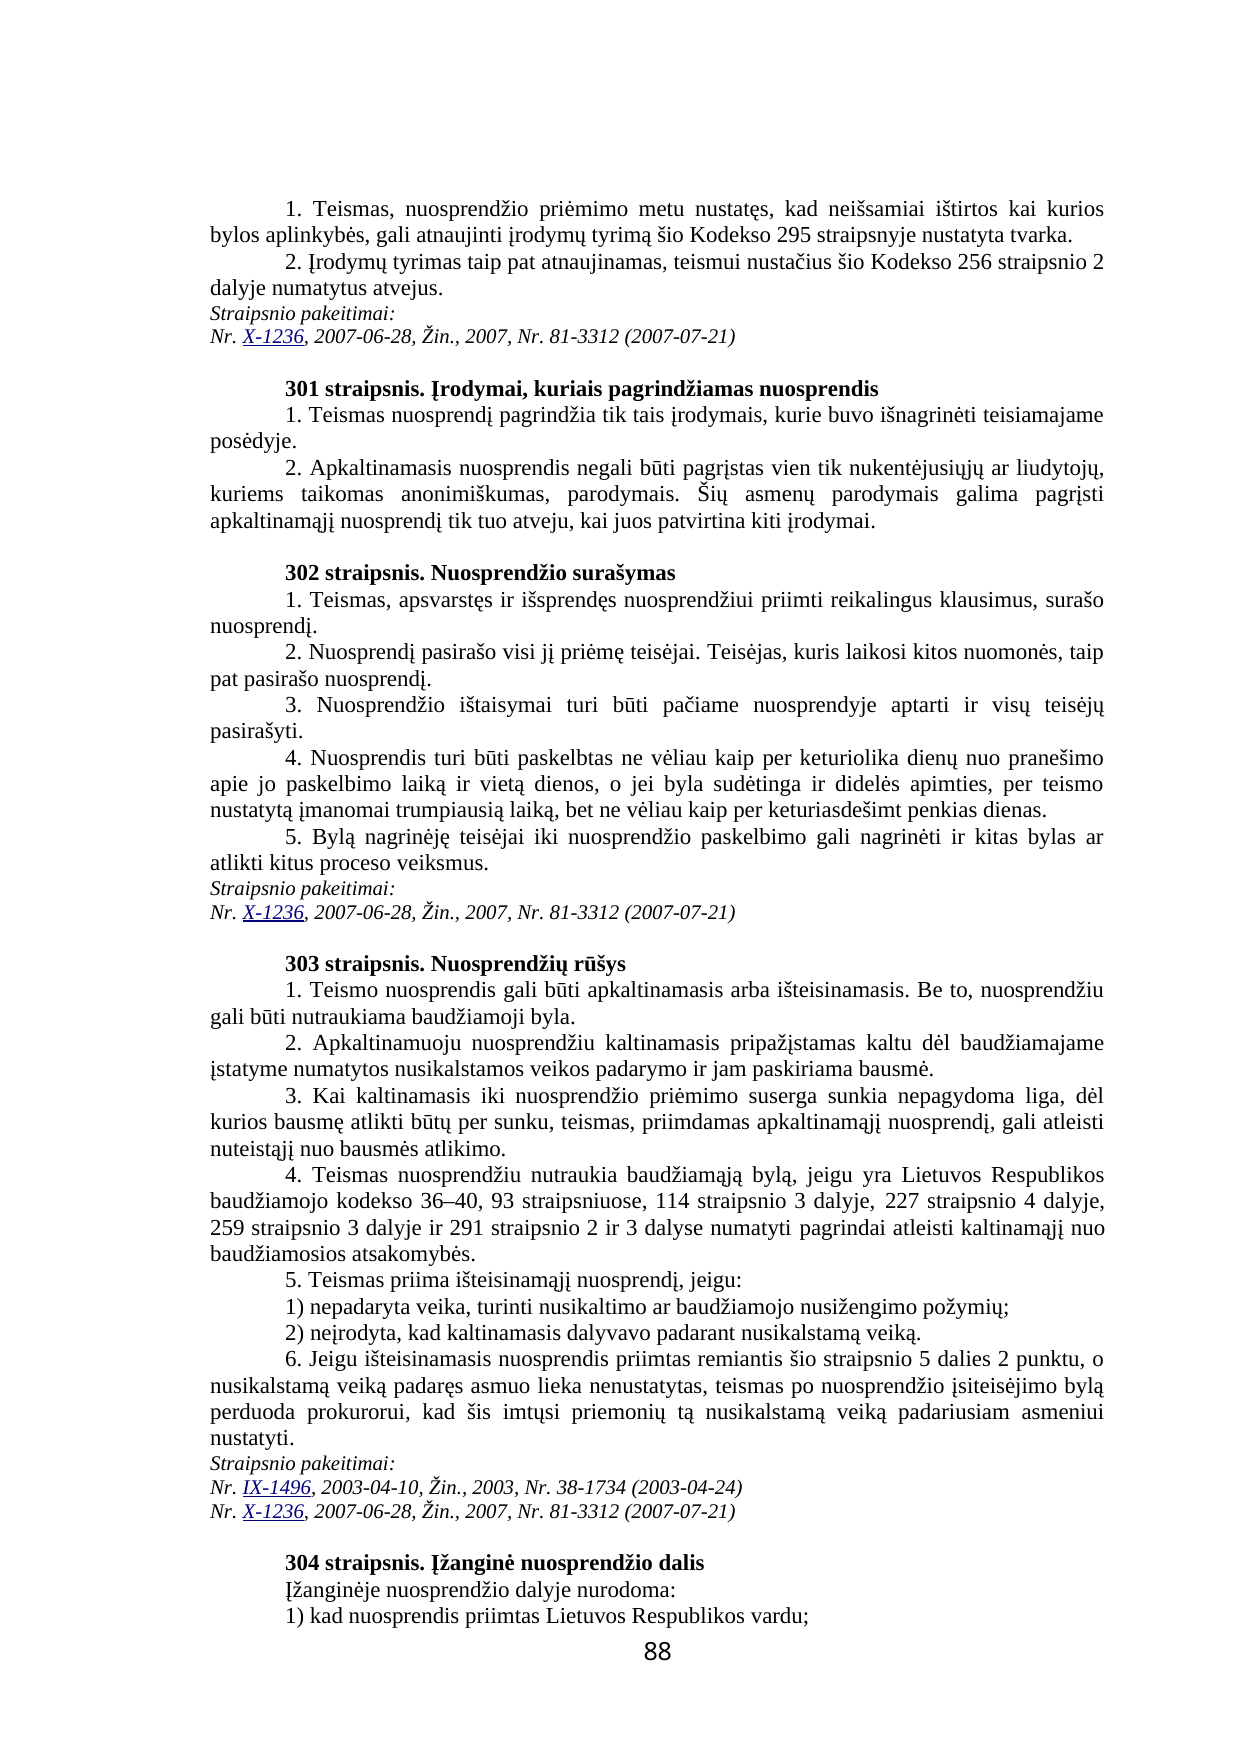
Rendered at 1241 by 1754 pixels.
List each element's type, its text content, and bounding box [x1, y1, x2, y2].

text 1. Teismas, nuosprendžio priėmimo metu nustatęs, kad neišsamiai ištirtos kai kurios bylos aplinkybės, gali atnaujinti įrodymų tyrimą šio Kodekso 295 straipsnyje nustatyta tvarka. [210, 195, 1106, 248]
text Nr. X-1236, 2007-06-28, Žin., 2007, Nr. 81-3312 (2007-07-21) [210, 900, 1106, 924]
text 2) neįrodyta, kad kaltinamasis dalyvavo padarant nusikalstamą veiką. [210, 1319, 1106, 1345]
text 1. Teismas nuosprendį pagrindžia tik tais įrodymais, kurie buvo išnagrinėti teisiamajame posėdyje. [210, 401, 1106, 454]
text 1) kad nuosprendis priimtas Lietuvos Respublikos vardu; [210, 1602, 1106, 1628]
text 5. Bylą nagrinėję teisėjai iki nuosprendžio paskelbimo gali nagrinėti ir kitas bylas ar atlikti kitus proceso veiksmus. [210, 823, 1106, 876]
text Straipsnio pakeitimai: [210, 876, 1106, 900]
text 301 straipsnis. Įrodymai, kuriais pagrindžiamas nuosprendis [210, 375, 1106, 401]
text 1) nepadaryta veika, turinti nusikaltimo ar baudžiamojo nusižengimo požymių; [210, 1293, 1106, 1319]
text Nr. X-1236, 2007-06-28, Žin., 2007, Nr. 81-3312 (2007-07-21) [210, 324, 1106, 348]
text 4. Teismas nuosprendžiu nutraukia baudžiamąją bylą, jeigu yra Lietuvos Respublikos baudžiamojo kodekso 36–40, 93 straipsniuose, 114 straipsnio 3 dalyje, 227 straipsnio 4 dalyje, 259 straipsnio 3 dalyje ir 291 straipsnio 2 ir 3 dalyse numatyti pagrindai atleisti kaltinamąjį nuo baudžiamosios atsakomybės. [210, 1161, 1106, 1266]
text 4. Nuosprendis turi būti paskelbtas ne vėliau kaip per keturiolika dienų nuo pranešimo apie jo paskelbimo laiką ir vietą dienos, o jei byla sudėtinga ir didelės apimties, per teismo nustatytą įmanomai trumpiausią laiką, bet ne vėliau kaip per keturiasdešimt penkias dienas. [210, 744, 1106, 823]
text Straipsnio pakeitimai: [210, 300, 1106, 324]
text 2. Nuosprendį pasirašo visi jį priėmę teisėjai. Teisėjas, kuris laikosi kitos nuomonės, taip pat pasirašo nuosprendį. [210, 638, 1106, 691]
text 2. Apkaltinamasis nuosprendis negali būti pagrįstas vien tik nukentėjusiųjų ar liudytojų, kuriems taikomas anonimiškumas, parodymais. Šių asmenų parodymais galima pagrįsti apkaltinamąjį nuosprendį tik tuo atveju, kai juos patvirtina kiti įrodymai. [210, 454, 1106, 533]
text 2. Apkaltinamuoju nuosprendžiu kaltinamasis pripažįstamas kaltu dėl baudžiamajame įstatyme numatytos nusikalstamos veikos padarymo ir jam paskiriama bausmė. [210, 1029, 1106, 1082]
text Straipsnio pakeitimai: [210, 1451, 1106, 1475]
text 6. Jeigu išteisinamasis nuosprendis priimtas remiantis šio straipsnio 5 dalies 2 punktu, o nusikalstamą veiką padaręs asmuo lieka nenustatytas, teismas po nuosprendžio įsiteisėjimo bylą perduoda prokurorui, kad šis imtųsi priemonių tą nusikalstamą veiką padariusiam asmeniui nustatyti. [210, 1345, 1106, 1451]
text 3. Nuosprendžio ištaisymai turi būti pačiame nuosprendyje aptarti ir visų teisėjų pasirašyti. [210, 691, 1106, 744]
text 303 straipsnis. Nuosprendžių rūšys [210, 950, 1106, 976]
text Nr. X-1236, 2007-06-28, Žin., 2007, Nr. 81-3312 (2007-07-21) [210, 1499, 1106, 1523]
text 1. Teismo nuosprendis gali būti apkaltinamasis arba išteisinamasis. Be to, nuosprendžiu gali būti nutraukiama baudžiamoji byla. [210, 976, 1106, 1029]
text Įžanginėje nuosprendžio dalyje nurodoma: [210, 1576, 1106, 1602]
text 5. Teismas priima išteisinamąjį nuosprendį, jeigu: [210, 1266, 1106, 1293]
text 304 straipsnis. Įžanginė nuosprendžio dalis [210, 1549, 1106, 1576]
text 3. Kai kaltinamasis iki nuosprendžio priėmimo suserga sunkia nepagydoma liga, dėl kurios bausmę atlikti būtų per sunku, teismas, priimdamas apkaltinamąjį nuosprendį, gali atleisti nuteistąjį nuo bausmės atlikimo. [210, 1082, 1106, 1161]
text 302 straipsnis. Nuosprendžio surašymas [210, 559, 1106, 586]
text Nr. IX-1496, 2003-04-10, Žin., 2003, Nr. 38-1734 (2003-04-24) [210, 1475, 1106, 1499]
text 1. Teismas, apsvarstęs ir išsprendęs nuosprendžiui priimti reikalingus klausimus, surašo nuosprendį. [210, 586, 1106, 638]
text 2. Įrodymų tyrimas taip pat atnaujinamas, teismui nustačius šio Kodekso 256 straipsnio 2 dalyje numatytus atvejus. [210, 248, 1106, 300]
